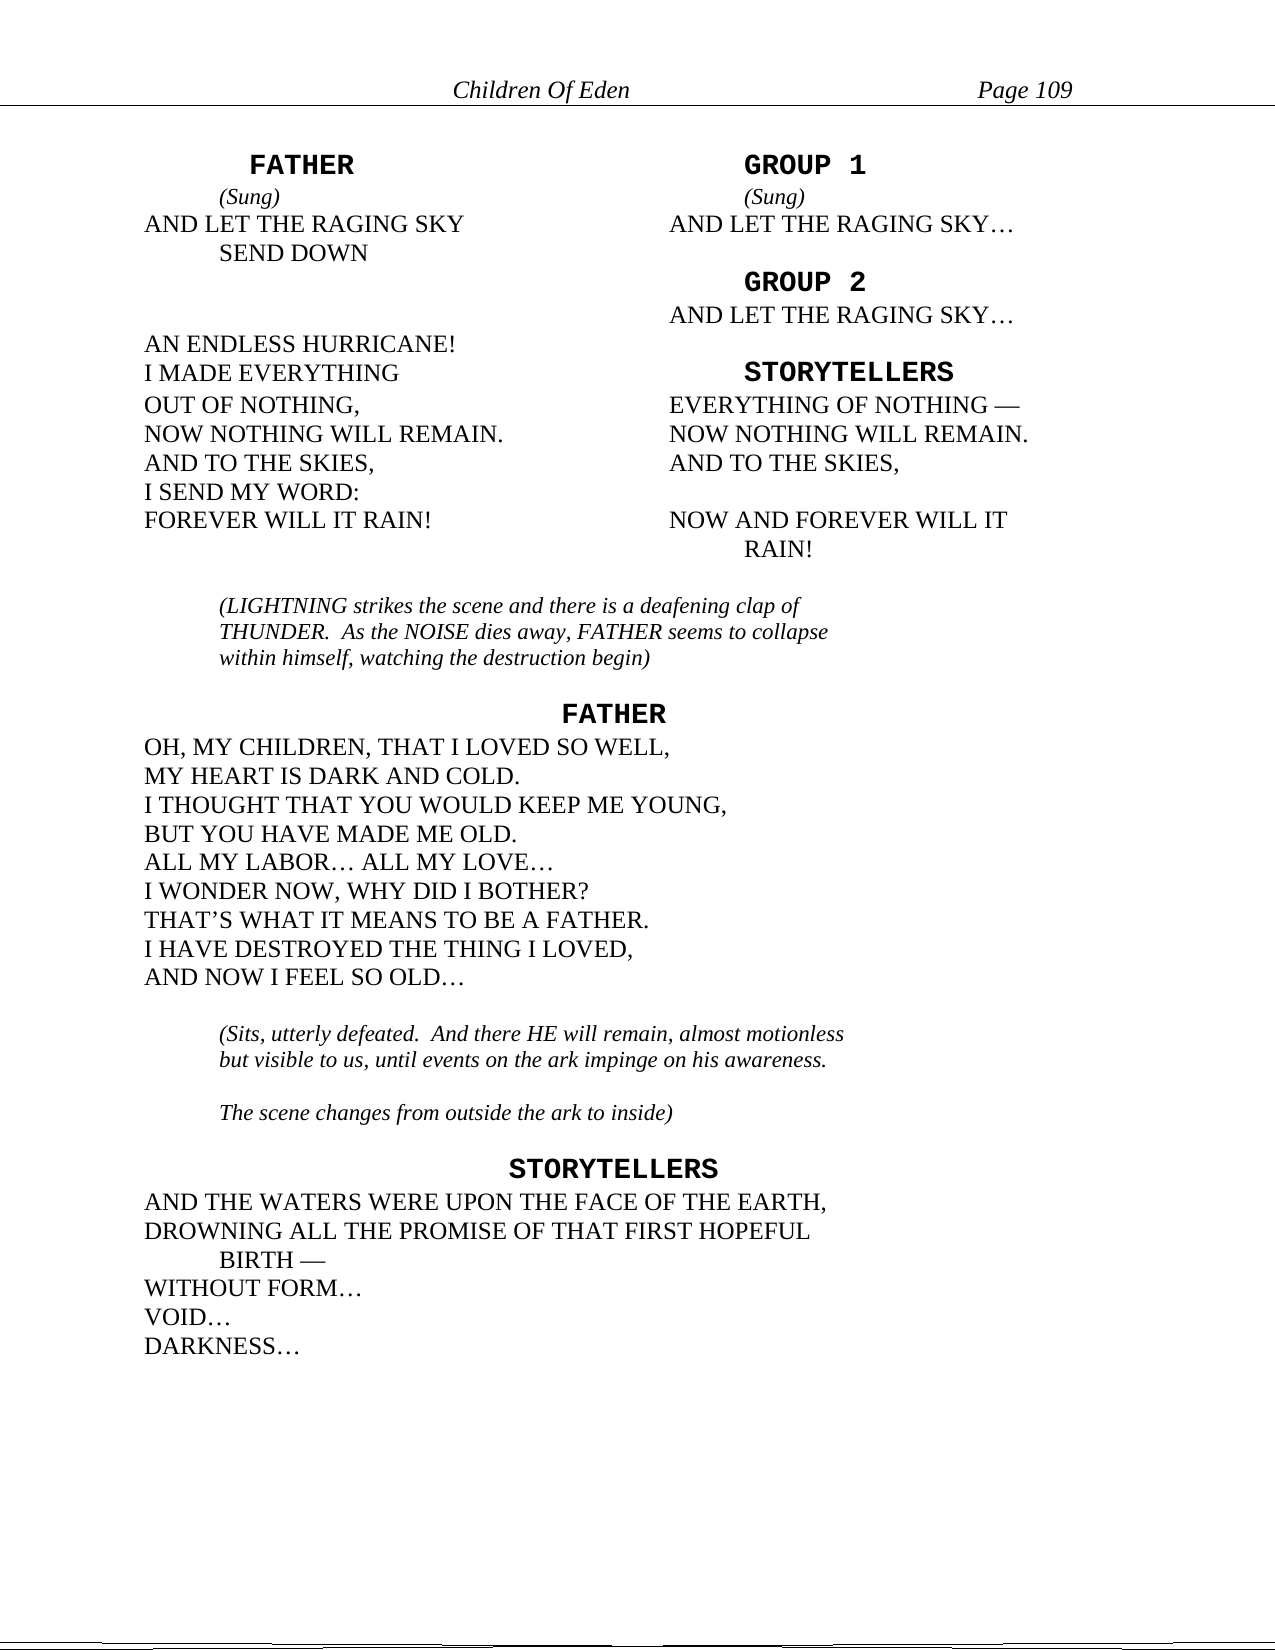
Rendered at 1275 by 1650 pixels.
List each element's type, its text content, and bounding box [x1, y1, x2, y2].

subtitle STORYTELLERS [144, 1154, 1083, 1187]
text MY HEART IS DARK AND COLD. [144, 761, 1083, 790]
text THUNDER. As the NOISE dies away, FATHER seems to collapse [144, 618, 1083, 644]
text AND LET THE RAGING SKY AND LET THE RAGING SKY… [144, 209, 1083, 238]
text I WONDER NOW, WHY DID I BOTHER? [144, 876, 1083, 905]
text AND THE WATERS WERE UPON THE FACE OF THE EARTH, [144, 1187, 1083, 1216]
text FOREVER WILL IT RAIN! NOW AND FOREVER WILL IT [144, 505, 1083, 534]
text (Sung) (Sung) [144, 183, 1083, 209]
subtitle FATHER [144, 699, 1083, 732]
text ALL MY LABOR… ALL MY LOVE… [144, 847, 1083, 876]
text I HAVE DESTROYED THE THING I LOVED, [144, 934, 1083, 962]
text but visible to us, until events on the ark impinge on his awareness. [144, 1046, 1083, 1073]
text I MADE EVERYTHING STORYTELLERS [144, 357, 1083, 390]
text SEND DOWN [144, 238, 1083, 267]
text BUT YOU HAVE MADE ME OLD. [144, 819, 1083, 847]
text The scene changes from outside the ark to inside) [144, 1099, 1083, 1125]
text AND NOW I FEEL SO OLD… [144, 962, 1083, 991]
text DROWNING ALL THE PROMISE OF THAT FIRST HOPEFUL [144, 1216, 1083, 1245]
text AND TO THE SKIES, AND TO THE SKIES, [144, 448, 1083, 477]
text NOW NOTHING WILL REMAIN. NOW NOTHING WILL REMAIN. [144, 419, 1083, 448]
subtitle FATHER GROUP 1 [144, 150, 1083, 183]
text OUT OF NOTHING, EVERYTHING OF NOTHING — [144, 390, 1083, 419]
text I SEND MY WORD: [144, 477, 1083, 505]
text OH, MY CHILDREN, THAT I LOVED SO WELL, [144, 732, 1083, 761]
text GROUP 2 [144, 267, 1083, 300]
text WITHOUT FORM… [144, 1273, 1083, 1302]
text AN ENDLESS HURRICANE! [144, 329, 1083, 357]
text I THOUGHT THAT YOU WOULD KEEP ME YOUNG, [144, 790, 1083, 819]
text THAT’S WHAT IT MEANS TO BE A FATHER. [144, 905, 1083, 934]
text DARKNESS… [144, 1331, 1083, 1360]
text (Sits, utterly defeated. And there HE will remain, almost motionless [144, 1020, 1083, 1046]
text within himself, watching the destruction begin) [144, 644, 1083, 671]
text (LIGHTNING strikes the scene and there is a deafening clap of [144, 592, 1083, 618]
text AND LET THE RAGING SKY… [144, 300, 1083, 329]
text RAIN! [144, 534, 1083, 563]
text VOID… [144, 1302, 1083, 1331]
text BIRTH — [144, 1245, 1083, 1273]
